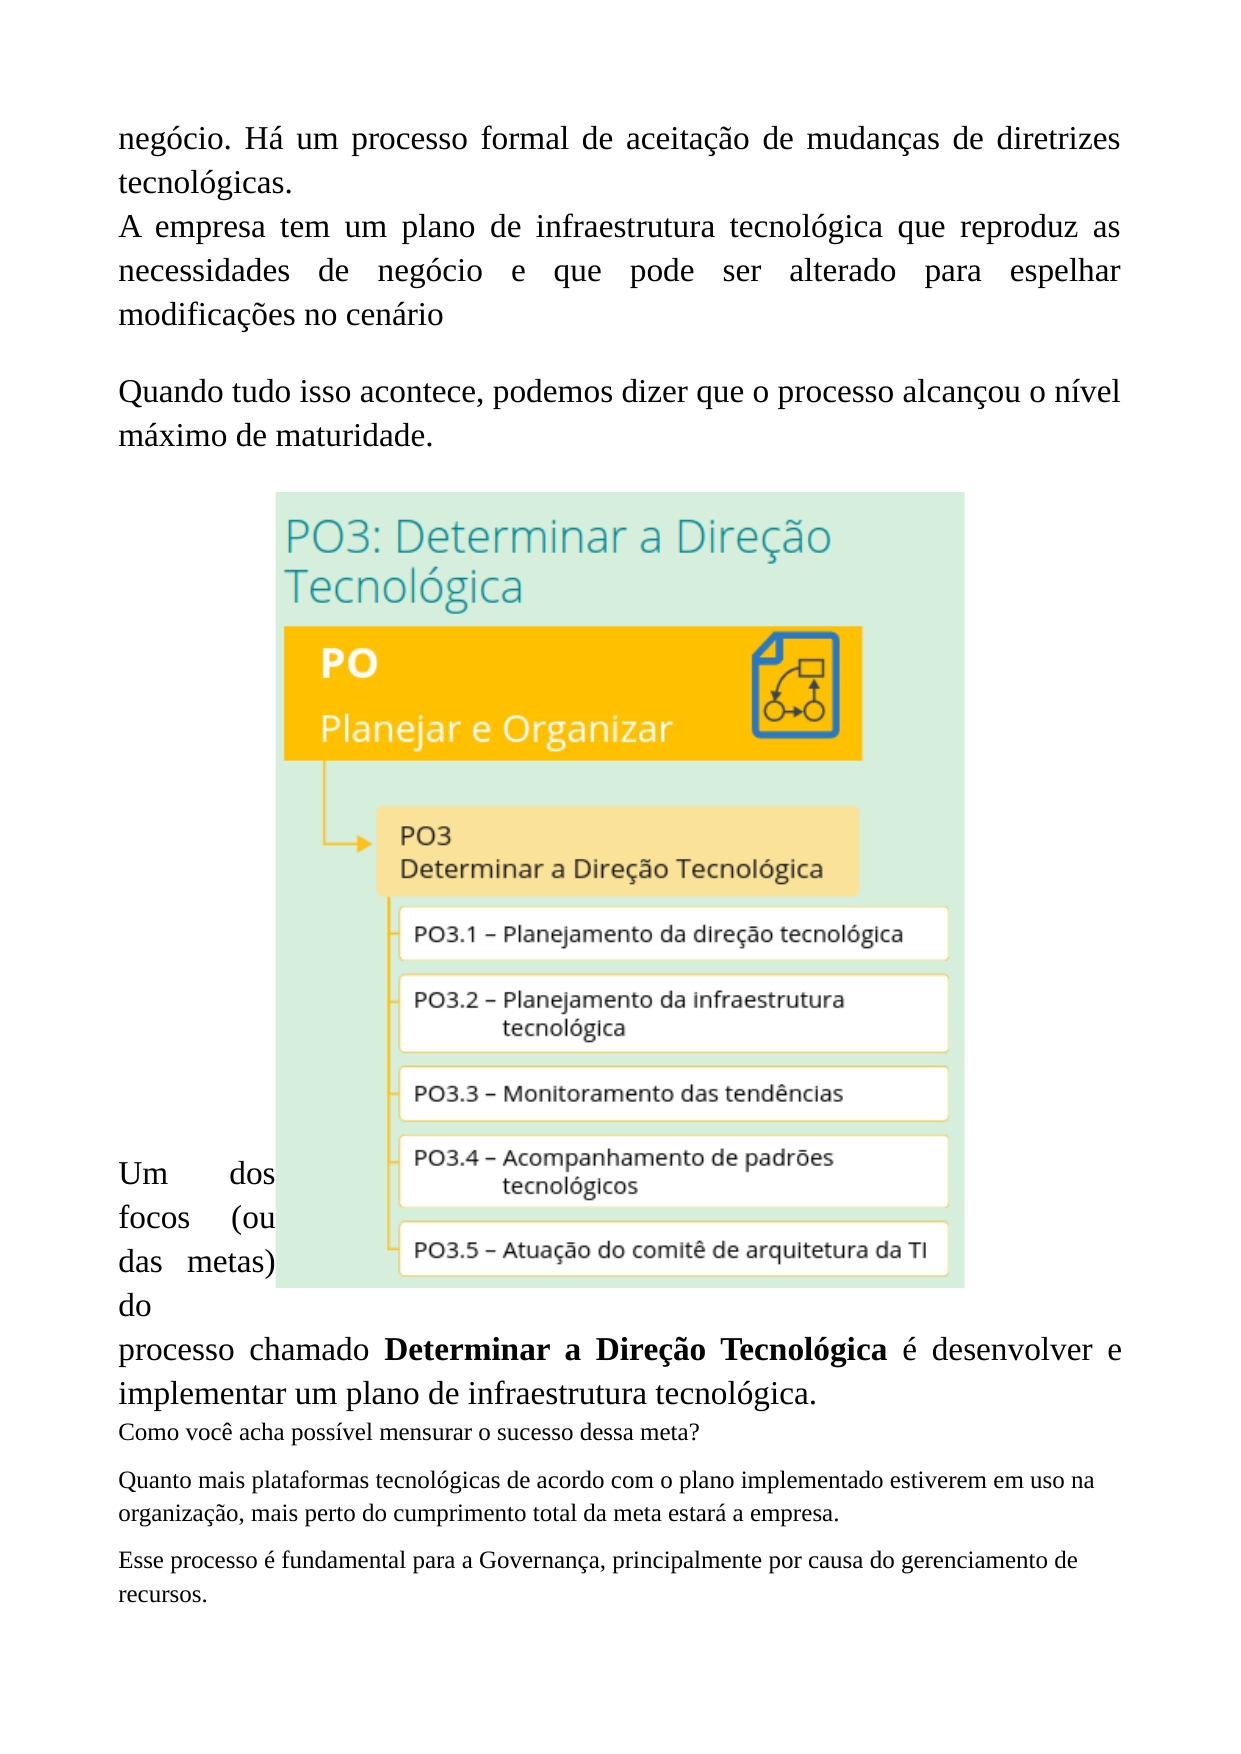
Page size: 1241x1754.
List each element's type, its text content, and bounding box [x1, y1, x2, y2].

text Um dos focos (ou das metas) do processo chamado Determinar a Direção Tecnológica é desenvolver e implementar um plano de infraestrutura tecnológica. [118, 1153, 1122, 1412]
text A empresa tem um plano de infraestrutura tecnológica que reproduz as necessidades de negócio e que pode ser alterado para espelhar modificações no cenário [118, 206, 1122, 333]
text Esse processo é fundamental para a Governança, principalmente por causa do gerenciamento de recursos. [118, 1546, 1122, 1607]
text negócio. Há um processo formal de aceitação de mudanças de diretrizes tecnológicas. [118, 118, 1122, 201]
text Quando tudo isso acontece, podemos dizer que o processo alcançou o nível máximo de maturidade. [118, 371, 1122, 454]
picture [275, 492, 965, 1288]
text Quanto mais plataformas tecnológicas de acordo com o plano implementado estiverem em uso na organização, mais perto do cumprimento total da meta estará a empresa. [118, 1465, 1122, 1527]
text Como você acha possível mensurar o sucesso dessa meta? [118, 1417, 1122, 1446]
